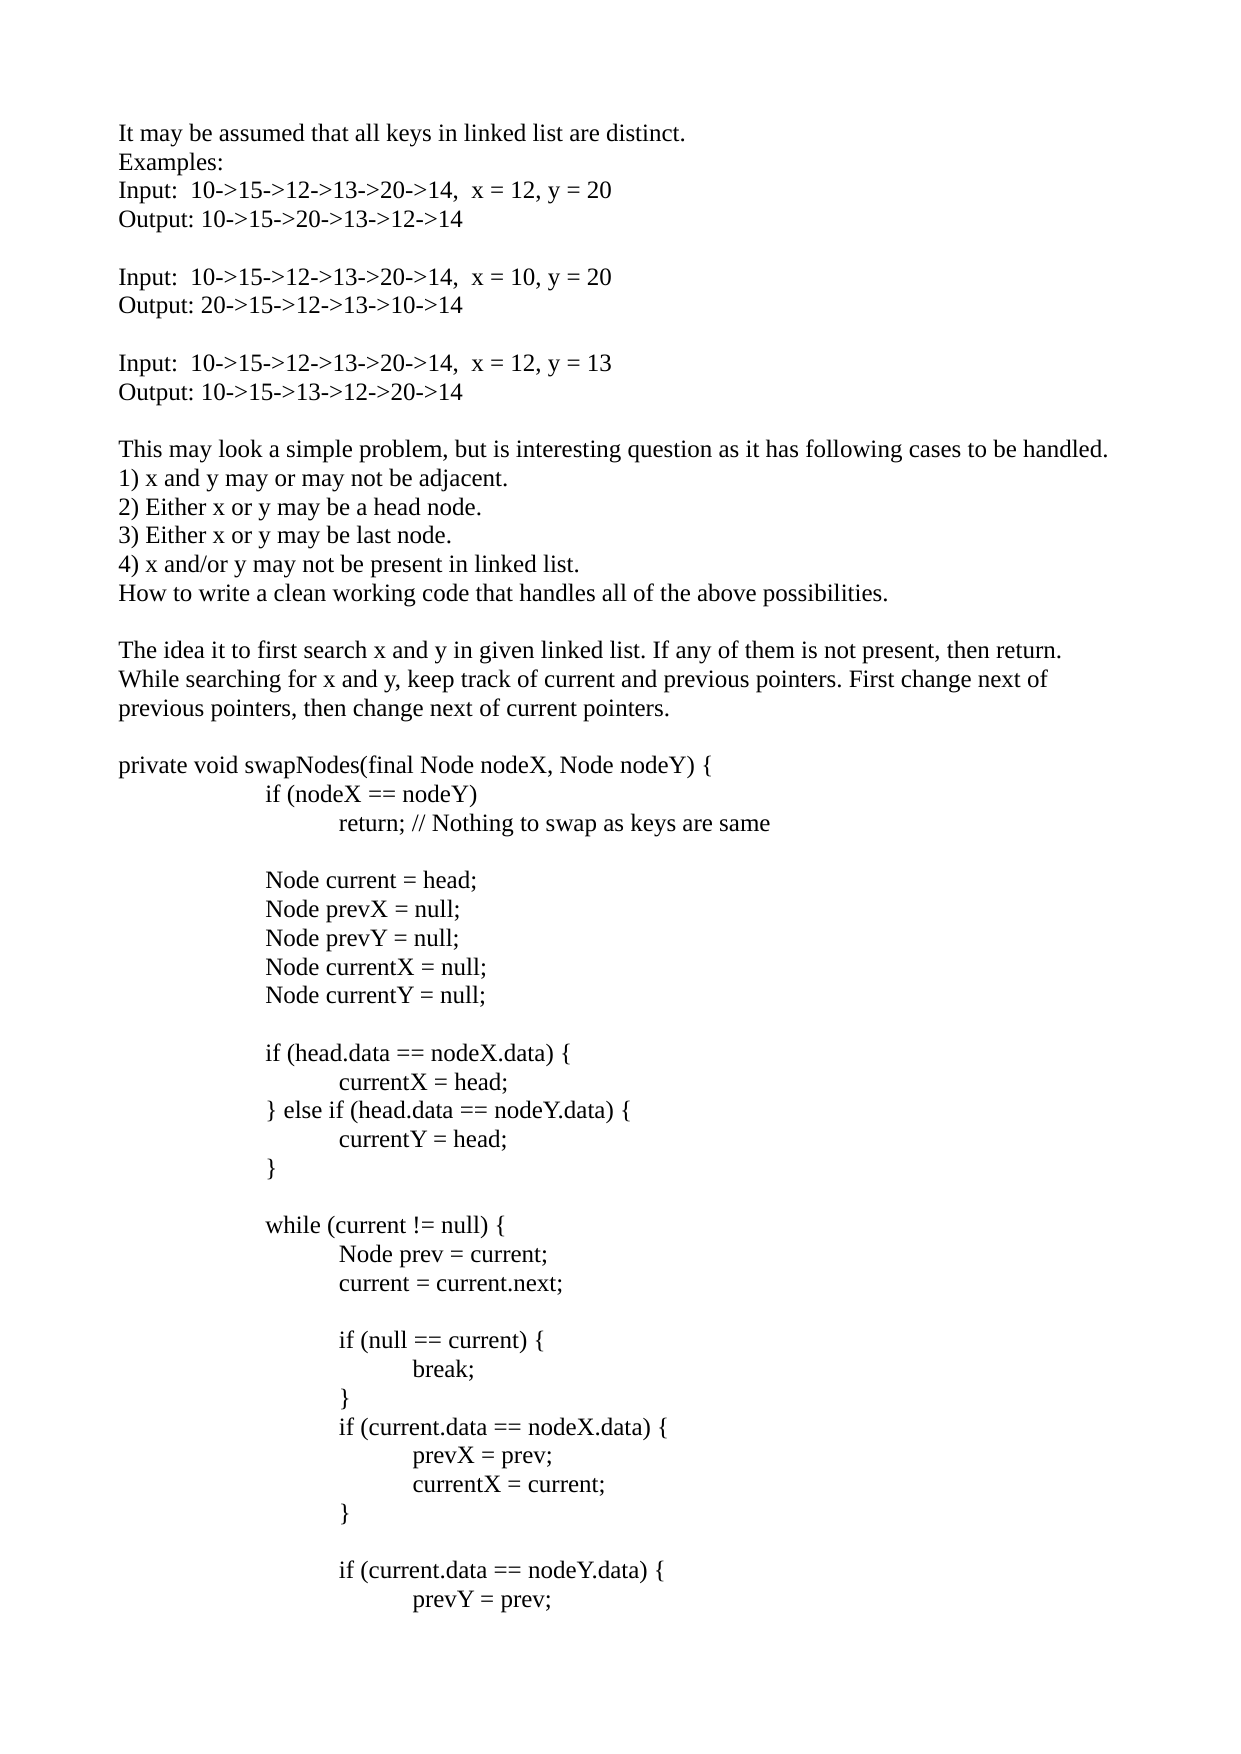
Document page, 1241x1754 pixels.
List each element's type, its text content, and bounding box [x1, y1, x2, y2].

text Node prev = current; [118, 1239, 1122, 1268]
text Node current = head; [118, 866, 1122, 894]
text Node currentY = null; [118, 981, 1122, 1009]
text Output: 10->15->20->13->12->14 [118, 204, 1122, 233]
text break; [118, 1354, 1122, 1383]
text Examples: [118, 147, 1122, 176]
text The idea it to first search x and y in given linked list. If any of them is not present, then return. While searching for x and y, keep track of current and previous pointers. First change next of previous pointers, then change next of current pointers. [118, 636, 1122, 722]
text Input: 10->15->12->13->20->14, x = 10, y = 20 [118, 262, 1122, 291]
text current = current.next; [118, 1268, 1122, 1297]
text Node prevX = null; [118, 894, 1122, 923]
text Input: 10->15->12->13->20->14, x = 12, y = 20 [118, 176, 1122, 204]
text } else if (head.data == nodeY.data) { [118, 1096, 1122, 1124]
text } [118, 1383, 1122, 1412]
text return; // Nothing to swap as keys are same [118, 808, 1122, 837]
text How to write a clean working code that handles all of the above possibilities. [118, 578, 1122, 607]
text prevX = prev; [118, 1441, 1122, 1469]
text private void swapNodes(final Node nodeX, Node nodeY) { [118, 751, 1122, 779]
text currentY = head; [118, 1124, 1122, 1153]
text Node currentX = null; [118, 952, 1122, 981]
text Output: 20->15->12->13->10->14 [118, 291, 1122, 319]
text } [118, 1153, 1122, 1182]
text This may look a simple problem, but is interesting question as it has following cases to be handled. 1) x and y may or may not be adjacent. 2) Either x or y may be a head node. 3) Either x or y may be last node. 4) x and/or y may not be present in linked list. [118, 434, 1122, 578]
text if (current.data == nodeY.data) { [118, 1556, 1122, 1584]
text Output: 10->15->13->12->20->14 [118, 377, 1122, 406]
text if (null == current) { [118, 1326, 1122, 1354]
text prevY = prev; [118, 1584, 1122, 1613]
text currentX = head; [118, 1067, 1122, 1096]
text while (current != null) { [118, 1211, 1122, 1239]
text } [118, 1498, 1122, 1527]
text Input: 10->15->12->13->20->14, x = 12, y = 13 [118, 348, 1122, 377]
text Node prevY = null; [118, 923, 1122, 952]
text currentX = current; [118, 1469, 1122, 1498]
text if (current.data == nodeX.data) { [118, 1412, 1122, 1441]
text It may be assumed that all keys in linked list are distinct. [118, 118, 1122, 147]
text if (nodeX == nodeY) [118, 779, 1122, 808]
text if (head.data == nodeX.data) { [118, 1038, 1122, 1067]
